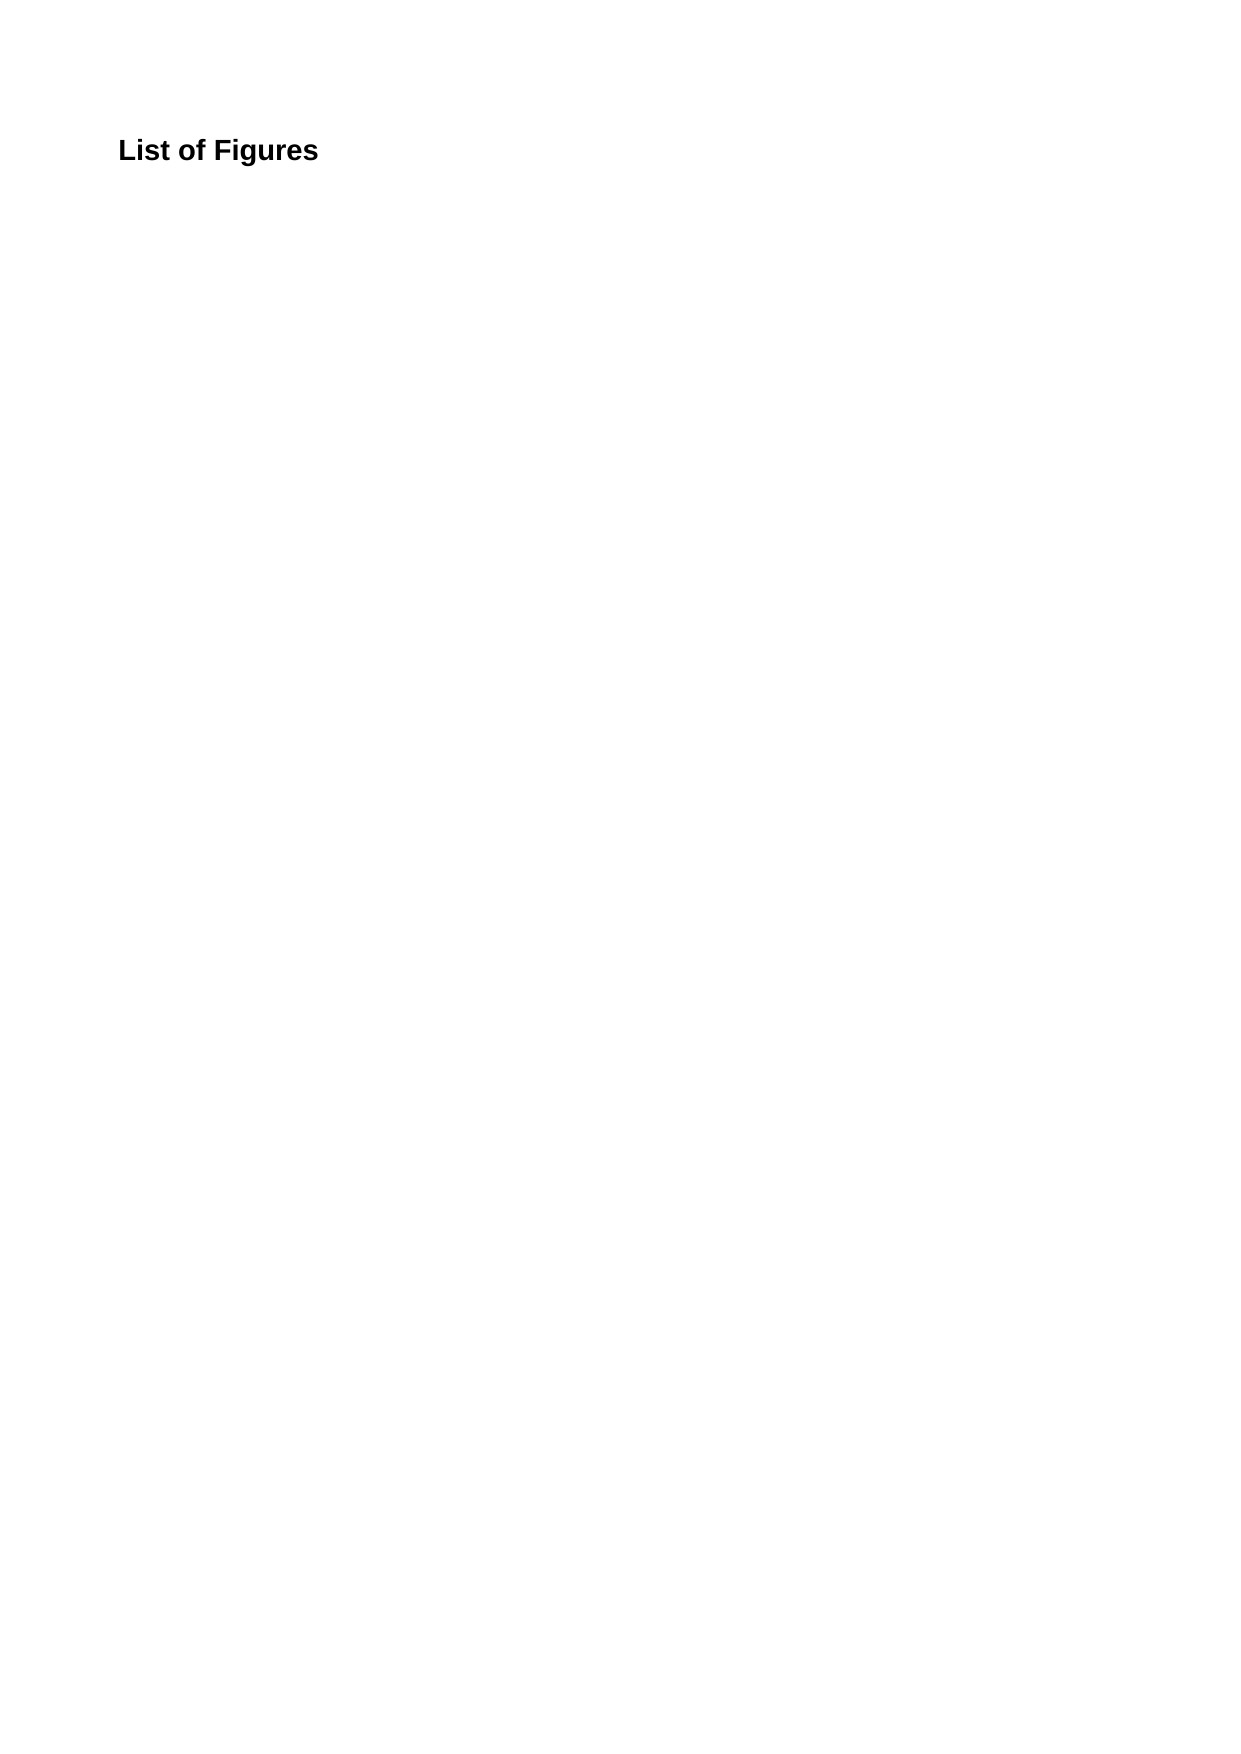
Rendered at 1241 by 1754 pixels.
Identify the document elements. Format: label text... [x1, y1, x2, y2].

subtitle List of Figures [118, 133, 1122, 166]
